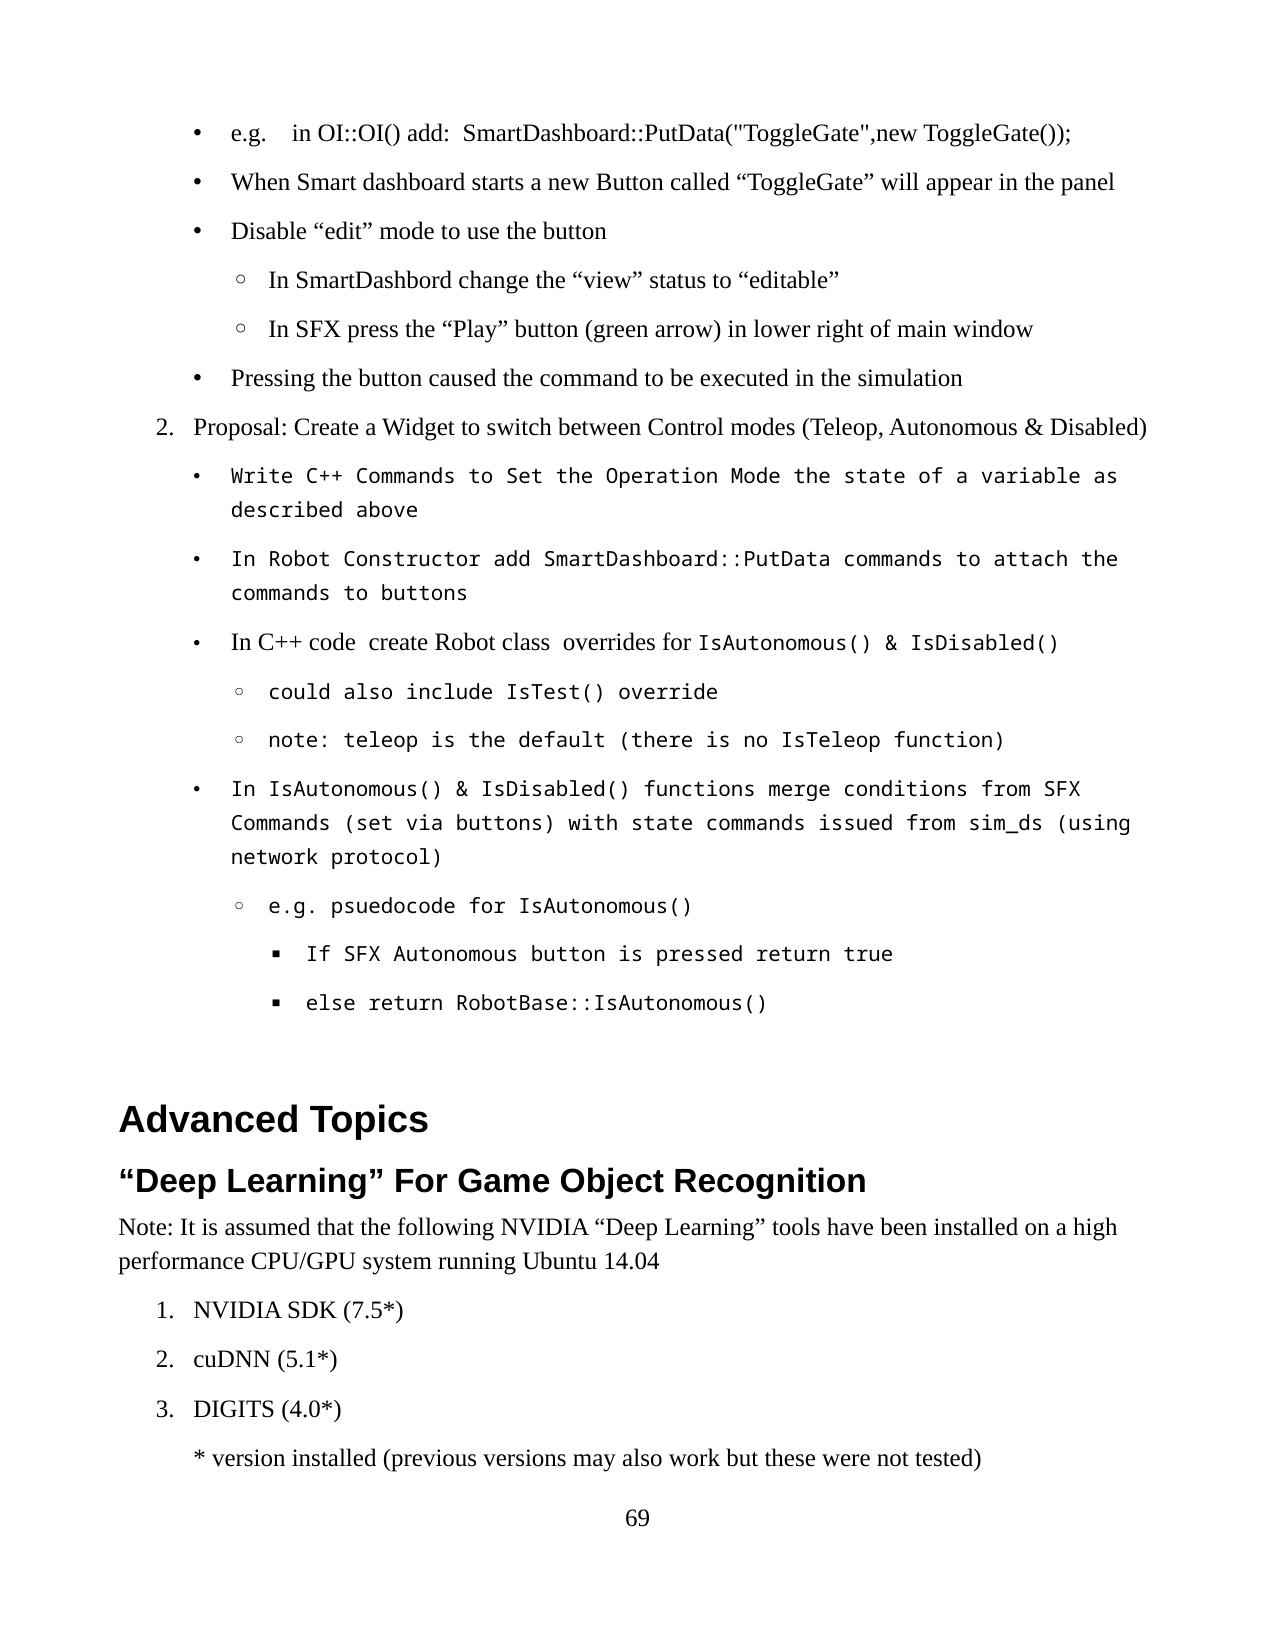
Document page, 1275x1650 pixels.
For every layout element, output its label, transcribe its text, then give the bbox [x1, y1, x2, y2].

list Proposal: Create a Widget to switch between Control modes (Teleop, Autonomous & Disabled) [156, 412, 1157, 441]
list In SFX press the “Play” button (green arrow) in lower right of main window [231, 314, 1157, 343]
list e.g. in OI::OI() add: SmartDashboard::PutData("ToggleGate",new ToggleGate()); [193, 118, 1157, 147]
list DIGITS (4.0*) [156, 1394, 1157, 1422]
list When Smart dashboard starts a new Button called “ToggleGate” will appear in the panel [193, 167, 1157, 196]
list note: teleop is the default (there is no IsTeleop function) [231, 726, 1157, 754]
list Pressing the button caused the command to be executed in the simulation [193, 363, 1157, 392]
list If SFX Autonomous button is pressed return true [268, 939, 1157, 968]
list could also include IsTest() override [231, 677, 1157, 705]
list Write C++ Commands to Set the Operation Mode the state of a variable as described above [193, 462, 1157, 524]
list In Robot Constructor add SmartDashboard::PutData commands to attach the commands to buttons [193, 544, 1157, 607]
text Note: It is assumed that the following NVIDIA “Deep Learning” tools have been installed on a high performance CPU/GPU system running Ubuntu 14.04 [118, 1212, 1157, 1275]
list Disable “edit” mode to use the button [193, 216, 1157, 245]
list * version installed (previous versions may also work but these were not tested) [156, 1443, 1157, 1471]
list In C++ code create Robot class overrides for IsAutonomous() & IsDisabled() [193, 627, 1157, 656]
list else return RobotBase::IsAutonomous() [268, 988, 1157, 1017]
list In IsAutonomous() & IsDisabled() functions merge conditions from SFX Commands (set via buttons) with state commands issued from sim_ds (using network protocol) [193, 774, 1157, 871]
subtitle Advanced Topics [118, 1096, 1157, 1140]
list cuDNN (5.1*) [156, 1344, 1157, 1373]
list e.g. psuedocode for IsAutonomous() [231, 891, 1157, 919]
list In SmartDashbord change the “view” status to “editable” [231, 265, 1157, 294]
list NVIDIA SDK (7.5*) [156, 1296, 1157, 1324]
subtitle “Deep Learning” For Game Object Recognition [118, 1161, 1157, 1199]
